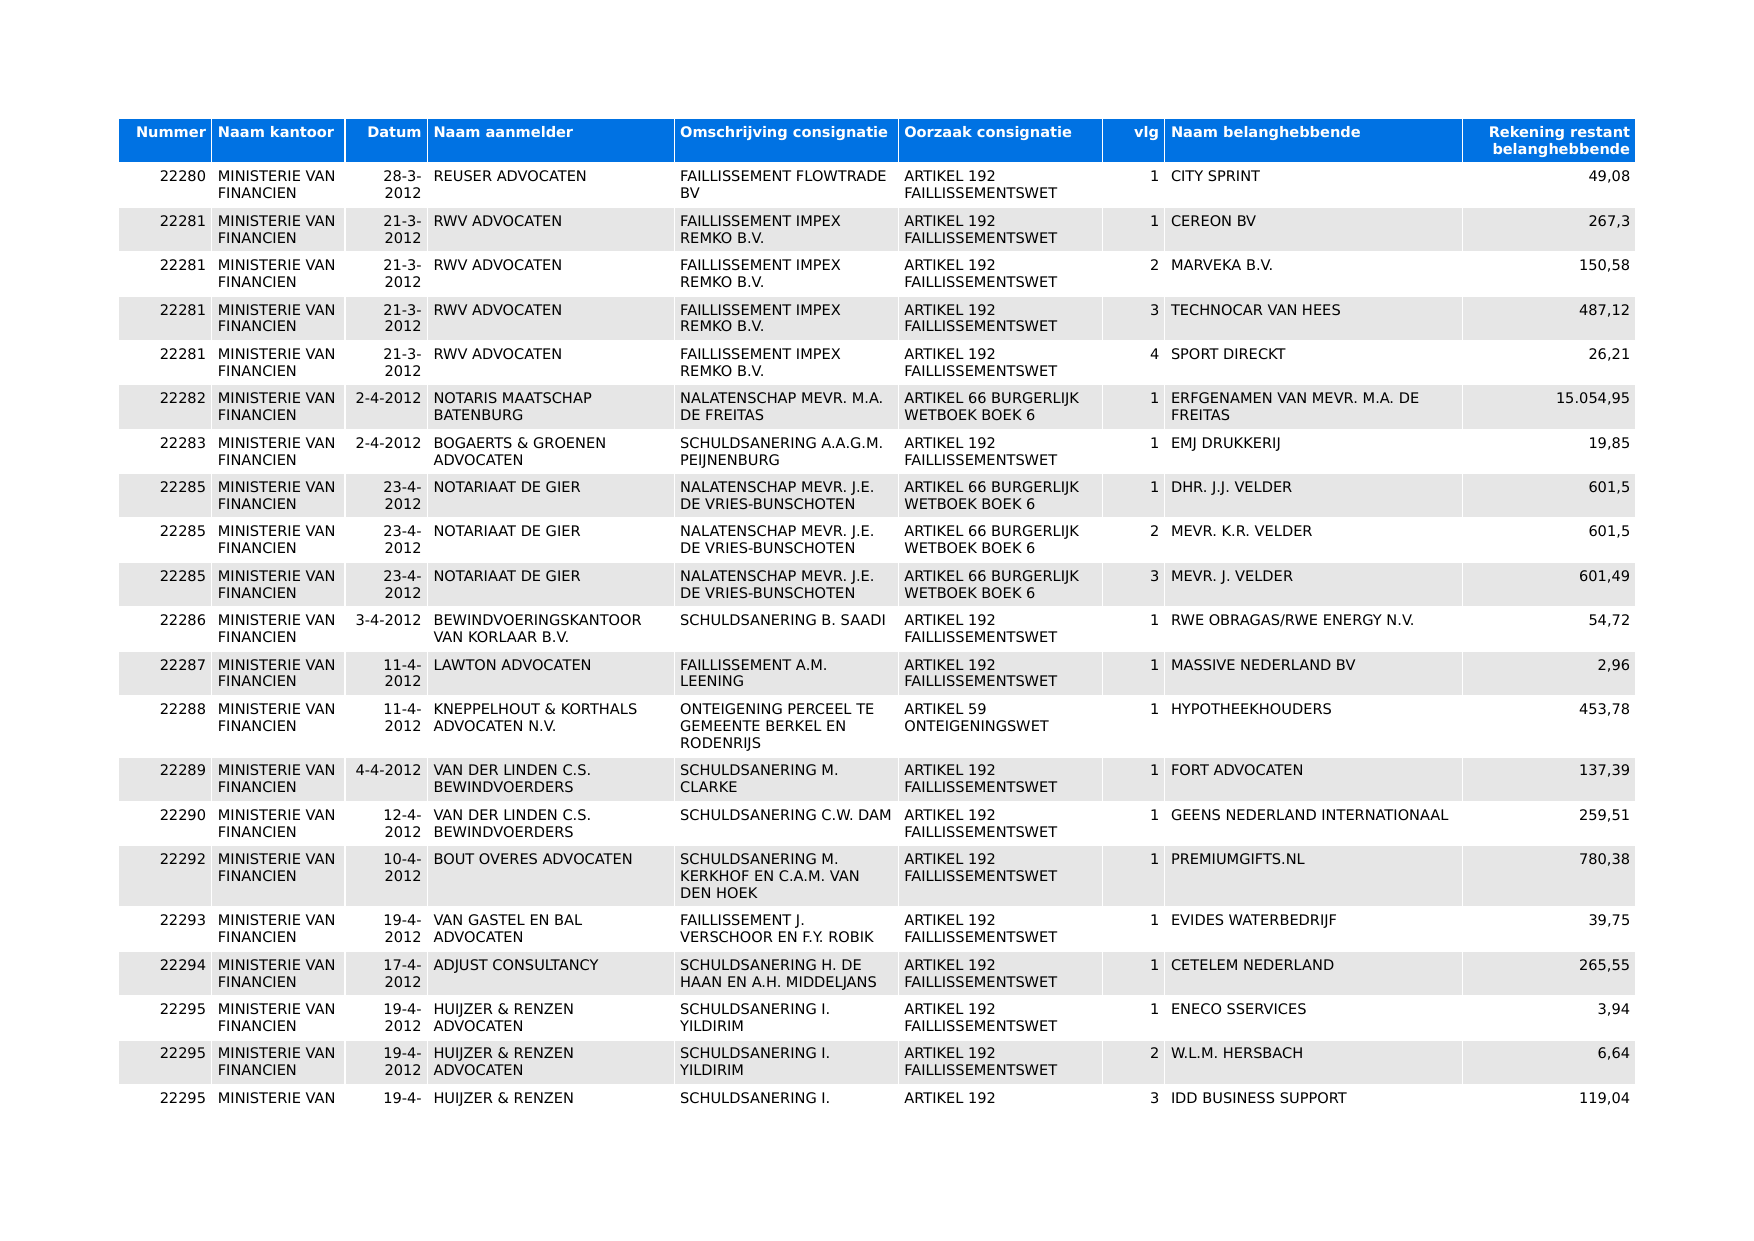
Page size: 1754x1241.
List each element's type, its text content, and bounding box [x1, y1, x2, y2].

table_cell 22285 [119, 519, 211, 562]
table_cell 22286 [119, 607, 211, 651]
table_cell 22281 [119, 252, 211, 296]
table_cell 22290 [119, 802, 211, 845]
table_cell ADJUST CONSULTANCY [428, 952, 674, 995]
table_cell 267,3 [1463, 208, 1635, 251]
table_cell FAILLISSEMENT IMPEX REMKO B.V. [675, 208, 898, 251]
table_cell ARTIKEL 192 FAILLISSEMENTSWET [899, 846, 1102, 906]
table_cell MINISTERIE VAN FINANCIEN [212, 652, 344, 695]
table_cell ARTIKEL 66 BURGERLIJK WETBOEK BOEK 6 [899, 385, 1102, 429]
table_cell ARTIKEL 192 FAILLISSEMENTSWET [899, 164, 1102, 207]
table_cell 15.054,95 [1463, 385, 1635, 429]
table_cell 3 [1103, 563, 1164, 606]
table_cell ARTIKEL 192 FAILLISSEMENTSWET [899, 1041, 1102, 1084]
table_cell ARTIKEL 192 FAILLISSEMENTSWET [899, 341, 1102, 384]
table_cell BOUT OVERES ADVOCATEN [428, 846, 674, 906]
table_cell MINISTERIE VAN FINANCIEN [212, 846, 344, 906]
table_cell 19-4- [346, 1085, 427, 1111]
table_cell ARTIKEL 192 FAILLISSEMENTSWET [899, 996, 1102, 1039]
table_cell NOTARIAAT DE GIER [428, 519, 674, 562]
table_cell ARTIKEL 192 [899, 1085, 1102, 1111]
table_cell MINISTERIE VAN FINANCIEN [212, 385, 344, 429]
table_cell ARTIKEL 192 FAILLISSEMENTSWET [899, 908, 1102, 951]
table_cell MINISTERIE VAN FINANCIEN [212, 952, 344, 995]
table_cell PREMIUMGIFTS.NL [1165, 846, 1462, 906]
table_cell 3 [1103, 1085, 1164, 1111]
table_cell RWV ADVOCATEN [428, 341, 674, 384]
table_cell 780,38 [1463, 846, 1635, 906]
table_header Nummer [119, 119, 211, 162]
table_cell 22295 [119, 1041, 211, 1084]
table_cell 137,39 [1463, 758, 1635, 801]
table_cell FORT ADVOCATEN [1165, 758, 1462, 801]
table_cell NALATENSCHAP MEVR. J.E. DE VRIES-BUNSCHOTEN [675, 519, 898, 562]
table_cell 11-4-2012 [346, 696, 427, 756]
table_cell ARTIKEL 192 FAILLISSEMENTSWET [899, 208, 1102, 251]
table_header Oorzaak consignatie [899, 119, 1102, 162]
table_cell 265,55 [1463, 952, 1635, 995]
table_cell 22295 [119, 1085, 211, 1111]
table_cell 23-4-2012 [346, 474, 427, 517]
table_cell 601,49 [1463, 563, 1635, 606]
table_cell 2-4-2012 [346, 385, 427, 429]
table_cell 1 [1103, 430, 1164, 473]
table_cell LAWTON ADVOCATEN [428, 652, 674, 695]
table_cell ARTIKEL 192 FAILLISSEMENTSWET [899, 607, 1102, 651]
table_cell HUIJZER & RENZEN ADVOCATEN [428, 1041, 674, 1084]
table_cell CEREON BV [1165, 208, 1462, 251]
table_cell 10-4-2012 [346, 846, 427, 906]
table_cell CETELEM NEDERLAND [1165, 952, 1462, 995]
table_cell ARTIKEL 192 FAILLISSEMENTSWET [899, 297, 1102, 340]
table_header Omschrijving consignatie [675, 119, 898, 162]
table_cell MINISTERIE VAN [212, 1085, 344, 1111]
table_cell VAN DER LINDEN C.S. BEWINDVOERDERS [428, 758, 674, 801]
table_cell MINISTERIE VAN FINANCIEN [212, 430, 344, 473]
table_cell 119,04 [1463, 1085, 1635, 1111]
table_cell MINISTERIE VAN FINANCIEN [212, 607, 344, 651]
table_cell MINISTERIE VAN FINANCIEN [212, 474, 344, 517]
table_cell 1 [1103, 952, 1164, 995]
table_cell ONTEIGENING PERCEEL TE GEMEENTE BERKEL EN RODENRIJS [675, 696, 898, 756]
table_cell W.L.M. HERSBACH [1165, 1041, 1462, 1084]
table_cell SCHULDSANERING I. [675, 1085, 898, 1111]
table_cell ARTIKEL 192 FAILLISSEMENTSWET [899, 952, 1102, 995]
table_cell MINISTERIE VAN FINANCIEN [212, 208, 344, 251]
table_cell FAILLISSEMENT FLOWTRADE BV [675, 164, 898, 207]
table_cell REUSER ADVOCATEN [428, 164, 674, 207]
table_cell TECHNOCAR VAN HEES [1165, 297, 1462, 340]
table_cell DHR. J.J. VELDER [1165, 474, 1462, 517]
table_cell 453,78 [1463, 696, 1635, 756]
table_cell 487,12 [1463, 297, 1635, 340]
table_cell 49,08 [1463, 164, 1635, 207]
table_cell 19-4-2012 [346, 908, 427, 951]
table_cell MINISTERIE VAN FINANCIEN [212, 696, 344, 756]
table_cell 3-4-2012 [346, 607, 427, 651]
table_cell SCHULDSANERING H. DE HAAN EN A.H. MIDDELJANS [675, 952, 898, 995]
table_cell SCHULDSANERING I. YILDIRIM [675, 1041, 898, 1084]
table_cell 22282 [119, 385, 211, 429]
table_cell KNEPPELHOUT & KORTHALS ADVOCATEN N.V. [428, 696, 674, 756]
table_cell 28-3-2012 [346, 164, 427, 207]
table_cell IDD BUSINESS SUPPORT [1165, 1085, 1462, 1111]
table_cell 1 [1103, 908, 1164, 951]
table_cell 12-4-2012 [346, 802, 427, 845]
table_cell NOTARIAAT DE GIER [428, 563, 674, 606]
table_cell 22281 [119, 341, 211, 384]
table_cell HUIJZER & RENZEN [428, 1085, 674, 1111]
table_cell 22287 [119, 652, 211, 695]
table_header vlg [1103, 119, 1164, 162]
table_cell 2 [1103, 1041, 1164, 1084]
table_cell MINISTERIE VAN FINANCIEN [212, 908, 344, 951]
table_cell RWE OBRAGAS/RWE ENERGY N.V. [1165, 607, 1462, 651]
table_cell 22295 [119, 996, 211, 1039]
table_cell SCHULDSANERING I. YILDIRIM [675, 996, 898, 1039]
table_cell 150,58 [1463, 252, 1635, 296]
table_cell 26,21 [1463, 341, 1635, 384]
table_cell HYPOTHEEKHOUDERS [1165, 696, 1462, 756]
table_cell MEVR. J. VELDER [1165, 563, 1462, 606]
table_cell NOTARIS MAATSCHAP BATENBURG [428, 385, 674, 429]
table_cell 2,96 [1463, 652, 1635, 695]
table_cell NALATENSCHAP MEVR. J.E. DE VRIES-BUNSCHOTEN [675, 563, 898, 606]
table_cell 4-4-2012 [346, 758, 427, 801]
table_cell HUIJZER & RENZEN ADVOCATEN [428, 996, 674, 1039]
table_cell ARTIKEL 192 FAILLISSEMENTSWET [899, 802, 1102, 845]
table_cell 22280 [119, 164, 211, 207]
table_cell MARVEKA B.V. [1165, 252, 1462, 296]
table_cell 1 [1103, 696, 1164, 756]
table_cell 21-3-2012 [346, 341, 427, 384]
table_cell 22293 [119, 908, 211, 951]
table_cell FAILLISSEMENT IMPEX REMKO B.V. [675, 341, 898, 384]
table_cell FAILLISSEMENT IMPEX REMKO B.V. [675, 252, 898, 296]
table_cell ENECO SSERVICES [1165, 996, 1462, 1039]
table_cell MINISTERIE VAN FINANCIEN [212, 341, 344, 384]
table_cell FAILLISSEMENT IMPEX REMKO B.V. [675, 297, 898, 340]
table_cell ARTIKEL 66 BURGERLIJK WETBOEK BOEK 6 [899, 474, 1102, 517]
table_cell CITY SPRINT [1165, 164, 1462, 207]
table_cell 1 [1103, 164, 1164, 207]
table_cell MINISTERIE VAN FINANCIEN [212, 252, 344, 296]
table_cell 21-3-2012 [346, 208, 427, 251]
table_cell 22283 [119, 430, 211, 473]
table_cell 39,75 [1463, 908, 1635, 951]
table_cell MINISTERIE VAN FINANCIEN [212, 519, 344, 562]
table_cell SCHULDSANERING M. CLARKE [675, 758, 898, 801]
table_cell MASSIVE NEDERLAND BV [1165, 652, 1462, 695]
table_cell SCHULDSANERING M. KERKHOF EN C.A.M. VAN DEN HOEK [675, 846, 898, 906]
table_header Naam aanmelder [428, 119, 674, 162]
table_header Naam belanghebbende [1165, 119, 1462, 162]
table_cell 1 [1103, 208, 1164, 251]
table_cell ARTIKEL 192 FAILLISSEMENTSWET [899, 758, 1102, 801]
table_cell 21-3-2012 [346, 252, 427, 296]
table_cell 3 [1103, 297, 1164, 340]
table_cell 2-4-2012 [346, 430, 427, 473]
table_cell 19,85 [1463, 430, 1635, 473]
table_cell 259,51 [1463, 802, 1635, 845]
table_cell ERFGENAMEN VAN MEVR. M.A. DE FREITAS [1165, 385, 1462, 429]
table_header Rekening restant belanghebbende [1463, 119, 1635, 162]
table_cell 4 [1103, 341, 1164, 384]
table_cell NALATENSCHAP MEVR. M.A. DE FREITAS [675, 385, 898, 429]
table_cell RWV ADVOCATEN [428, 208, 674, 251]
table_cell MEVR. K.R. VELDER [1165, 519, 1462, 562]
table_cell 2 [1103, 519, 1164, 562]
table_cell VAN GASTEL EN BAL ADVOCATEN [428, 908, 674, 951]
table_cell ARTIKEL 192 FAILLISSEMENTSWET [899, 430, 1102, 473]
table_cell ARTIKEL 66 BURGERLIJK WETBOEK BOEK 6 [899, 519, 1102, 562]
table_cell 601,5 [1463, 474, 1635, 517]
table_cell 22292 [119, 846, 211, 906]
table_cell ARTIKEL 66 BURGERLIJK WETBOEK BOEK 6 [899, 563, 1102, 606]
table_cell MINISTERIE VAN FINANCIEN [212, 297, 344, 340]
table_cell 19-4-2012 [346, 1041, 427, 1084]
table_cell BEWINDVOERINGSKANTOOR VAN KORLAAR B.V. [428, 607, 674, 651]
table_cell 22281 [119, 297, 211, 340]
table_cell EVIDES WATERBEDRIJF [1165, 908, 1462, 951]
table_cell MINISTERIE VAN FINANCIEN [212, 563, 344, 606]
table_cell MINISTERIE VAN FINANCIEN [212, 1041, 344, 1084]
table_header Datum [346, 119, 427, 162]
table_cell 1 [1103, 652, 1164, 695]
table_cell 1 [1103, 758, 1164, 801]
table_cell RWV ADVOCATEN [428, 252, 674, 296]
table_cell 22285 [119, 474, 211, 517]
table_cell FAILLISSEMENT J. VERSCHOOR EN F.Y. ROBIK [675, 908, 898, 951]
table_cell EMJ DRUKKERIJ [1165, 430, 1462, 473]
table_cell 3,94 [1463, 996, 1635, 1039]
table_cell ARTIKEL 192 FAILLISSEMENTSWET [899, 652, 1102, 695]
table_cell 1 [1103, 996, 1164, 1039]
table_cell 11-4-2012 [346, 652, 427, 695]
table_cell 22281 [119, 208, 211, 251]
table_header Naam kantoor [212, 119, 344, 162]
table_cell BOGAERTS & GROENEN ADVOCATEN [428, 430, 674, 473]
table_cell 1 [1103, 385, 1164, 429]
table_cell MINISTERIE VAN FINANCIEN [212, 164, 344, 207]
table_cell SCHULDSANERING A.A.G.M. PEIJNENBURG [675, 430, 898, 473]
table_cell 54,72 [1463, 607, 1635, 651]
table_cell 6,64 [1463, 1041, 1635, 1084]
table_cell VAN DER LINDEN C.S. BEWINDVOERDERS [428, 802, 674, 845]
table_cell 19-4-2012 [346, 996, 427, 1039]
table_cell GEENS NEDERLAND INTERNATIONAAL [1165, 802, 1462, 845]
table_cell 22285 [119, 563, 211, 606]
table_cell FAILLISSEMENT A.M. LEENING [675, 652, 898, 695]
table_cell ARTIKEL 192 FAILLISSEMENTSWET [899, 252, 1102, 296]
table_cell RWV ADVOCATEN [428, 297, 674, 340]
table_cell 1 [1103, 474, 1164, 517]
table_cell NALATENSCHAP MEVR. J.E. DE VRIES-BUNSCHOTEN [675, 474, 898, 517]
table_cell 1 [1103, 607, 1164, 651]
table_cell 1 [1103, 802, 1164, 845]
table_cell SCHULDSANERING B. SAADI [675, 607, 898, 651]
table_cell 1 [1103, 846, 1164, 906]
table_cell NOTARIAAT DE GIER [428, 474, 674, 517]
table_cell 22288 [119, 696, 211, 756]
table_cell 22294 [119, 952, 211, 995]
table_cell 601,5 [1463, 519, 1635, 562]
table_cell SCHULDSANERING C.W. DAM [675, 802, 898, 845]
table_cell 17-4-2012 [346, 952, 427, 995]
table_cell MINISTERIE VAN FINANCIEN [212, 996, 344, 1039]
table_cell 2 [1103, 252, 1164, 296]
table_cell ARTIKEL 59 ONTEIGENINGSWET [899, 696, 1102, 756]
table_cell 23-4-2012 [346, 563, 427, 606]
table_cell MINISTERIE VAN FINANCIEN [212, 758, 344, 801]
table_cell 22289 [119, 758, 211, 801]
table_cell SPORT DIRECKT [1165, 341, 1462, 384]
table_cell 23-4-2012 [346, 519, 427, 562]
table_cell MINISTERIE VAN FINANCIEN [212, 802, 344, 845]
table_cell 21-3-2012 [346, 297, 427, 340]
